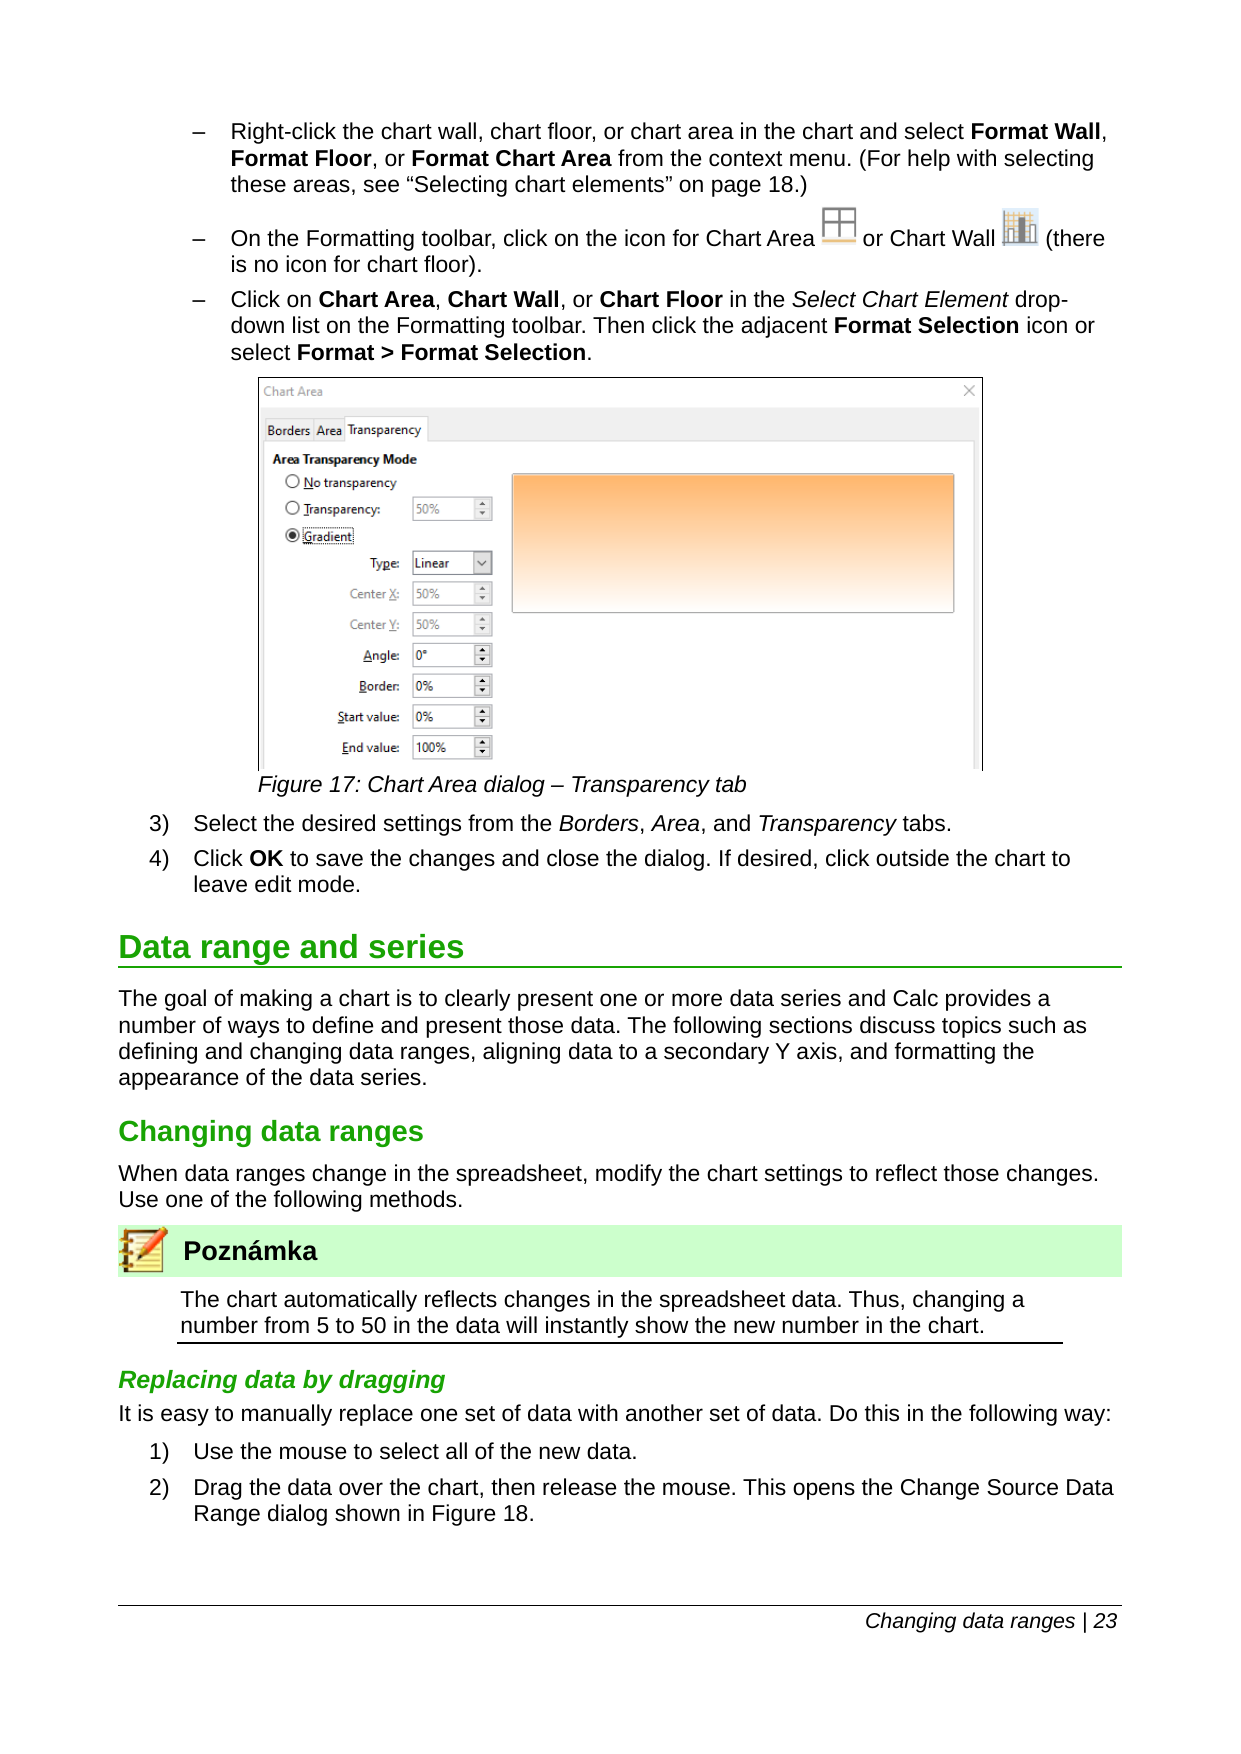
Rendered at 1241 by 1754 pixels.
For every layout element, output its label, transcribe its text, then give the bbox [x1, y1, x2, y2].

subtitle Data range and series [118, 927, 1122, 966]
list On the Formatting toolbar, click on the icon for Chart Area or Chart Wall (there is no icon for chart floor). [192, 206, 1122, 277]
list Right-click the chart wall, chart floor, or chart area in the chart and select Format Wall, Format Floor, or Format Chart Area from the context menu. (For help with selecting these areas, see “Selecting chart elements” on page 18.) [192, 118, 1122, 197]
subtitle Replacing data by dragging [118, 1365, 1122, 1393]
text Figure 17: Chart Area dialog – Transparency tab [258, 769, 983, 798]
picture [260, 380, 980, 769]
text The chart automatically reflects changes in the spreadsheet data. Thus, changing a number from 5 to 50 in the data will instantly show the new number in the chart. [177, 1283, 1063, 1342]
list When data ranges change in the spreadsheet, modify the chart settings to reflect those changes. Use one of the following methods. [118, 1160, 1122, 1212]
picture [821, 206, 857, 245]
text The goal of making a chart is to clearly present one or more data series and Calc provides a number of ways to define and present those data. The following sections discuss topics such as defining and changing data ranges, aligning data to a secondary Y axis, and formatting the appearance of the data series. [118, 985, 1122, 1091]
picture [1001, 208, 1039, 246]
list Use the mouse to select all of the new data. [169, 1438, 1122, 1465]
subtitle Poznámka [118, 1225, 1122, 1277]
list Drag the data over the chart, then release the mouse. This opens the Change Source Data Range dialog shown in Figure 18. [169, 1473, 1122, 1526]
list Click on Chart Area, Chart Wall, or Chart Floor in the Select Chart Element drop-down list on the Formatting toolbar. Then click the adjacent Format Selection icon or select Format > Format Selection. [192, 286, 1122, 365]
list Select the desired settings from the Borders, Area, and Transparency tabs. [169, 810, 1122, 836]
list Click OK to save the changes and close the dialog. If desired, click outside the chart to leave edit mode. [169, 845, 1122, 898]
list It is easy to manually replace one set of data with another set of data. Do this in the following way: [118, 1399, 1122, 1426]
picture [119, 1225, 170, 1276]
subtitle Changing data ranges [118, 1114, 1122, 1148]
